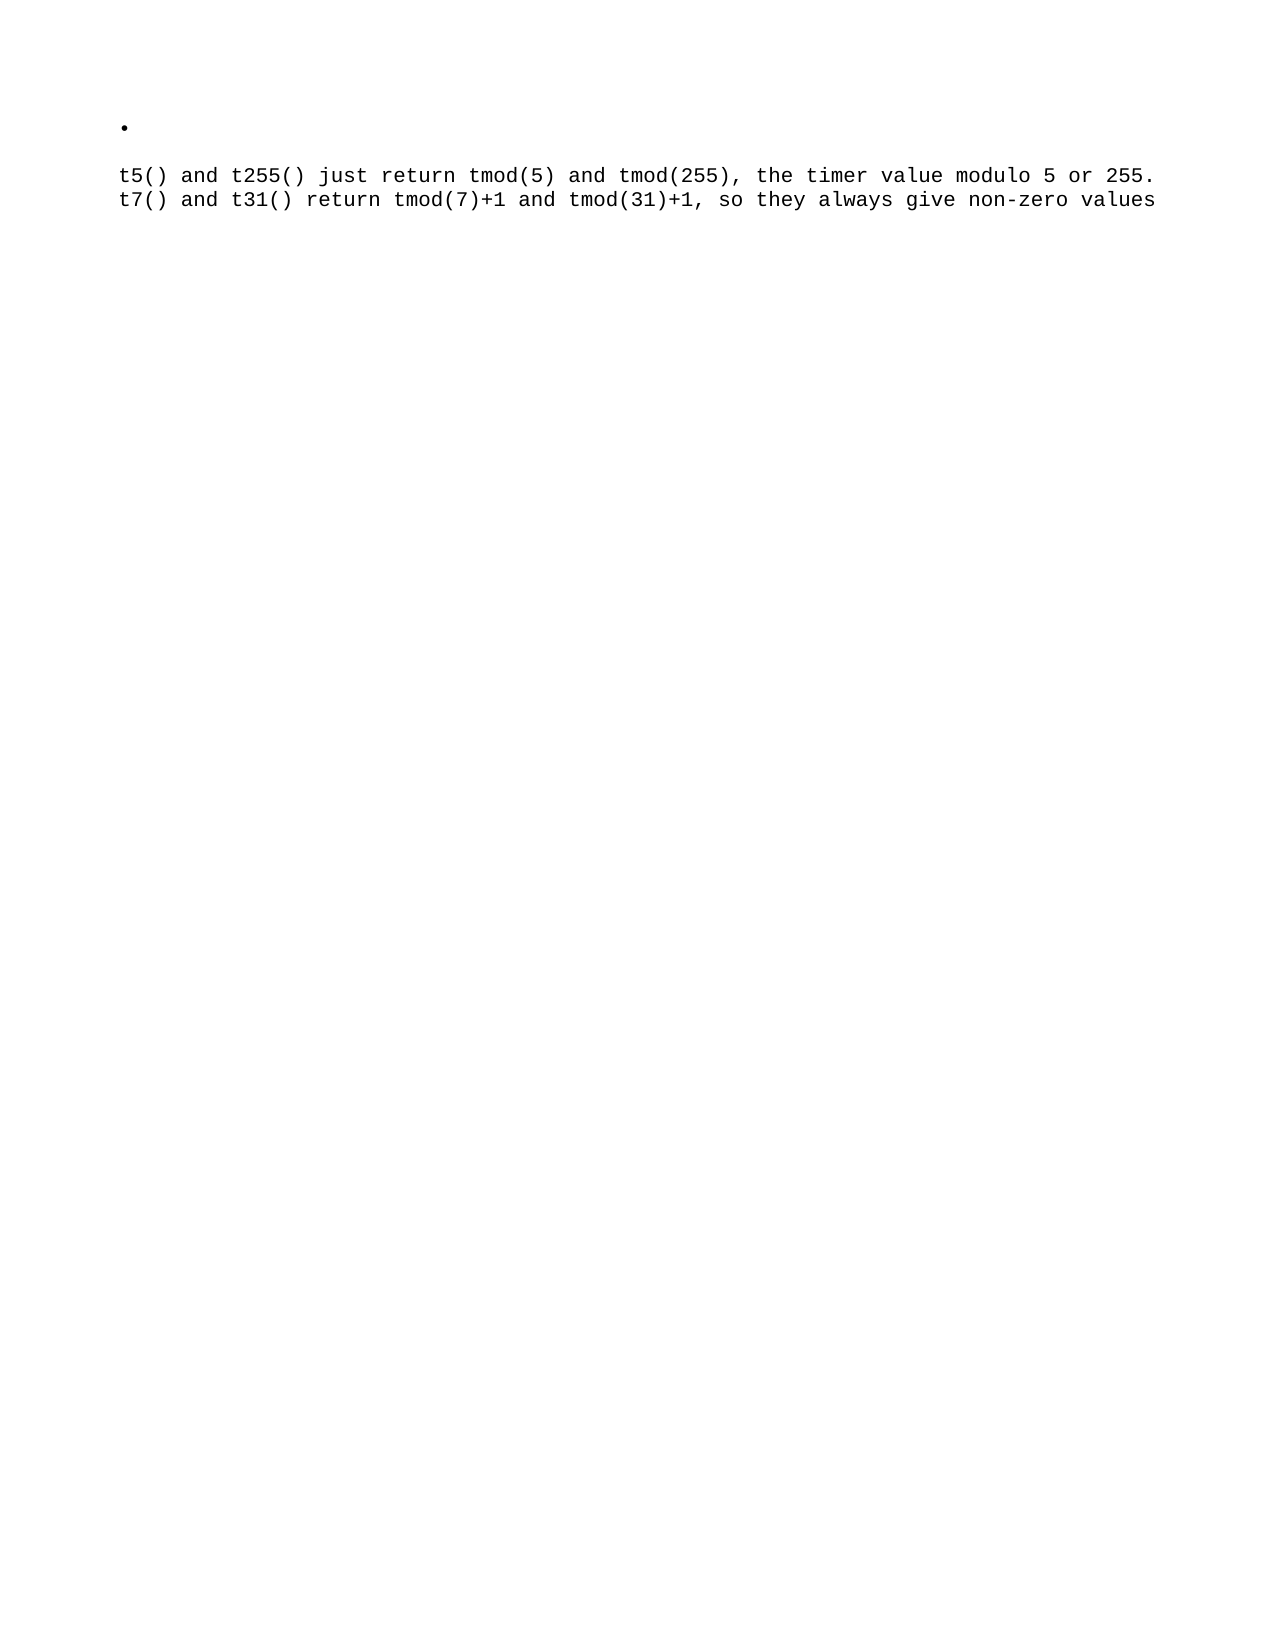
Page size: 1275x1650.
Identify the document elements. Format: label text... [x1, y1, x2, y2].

text t7() and t31() return tmod(7)+1 and tmod(31)+1, so they always give non-zero values [118, 189, 1157, 213]
text t5() and t255() just return tmod(5) and tmod(255), the timer value modulo 5 or 255. [118, 165, 1157, 189]
text • [118, 118, 1157, 142]
